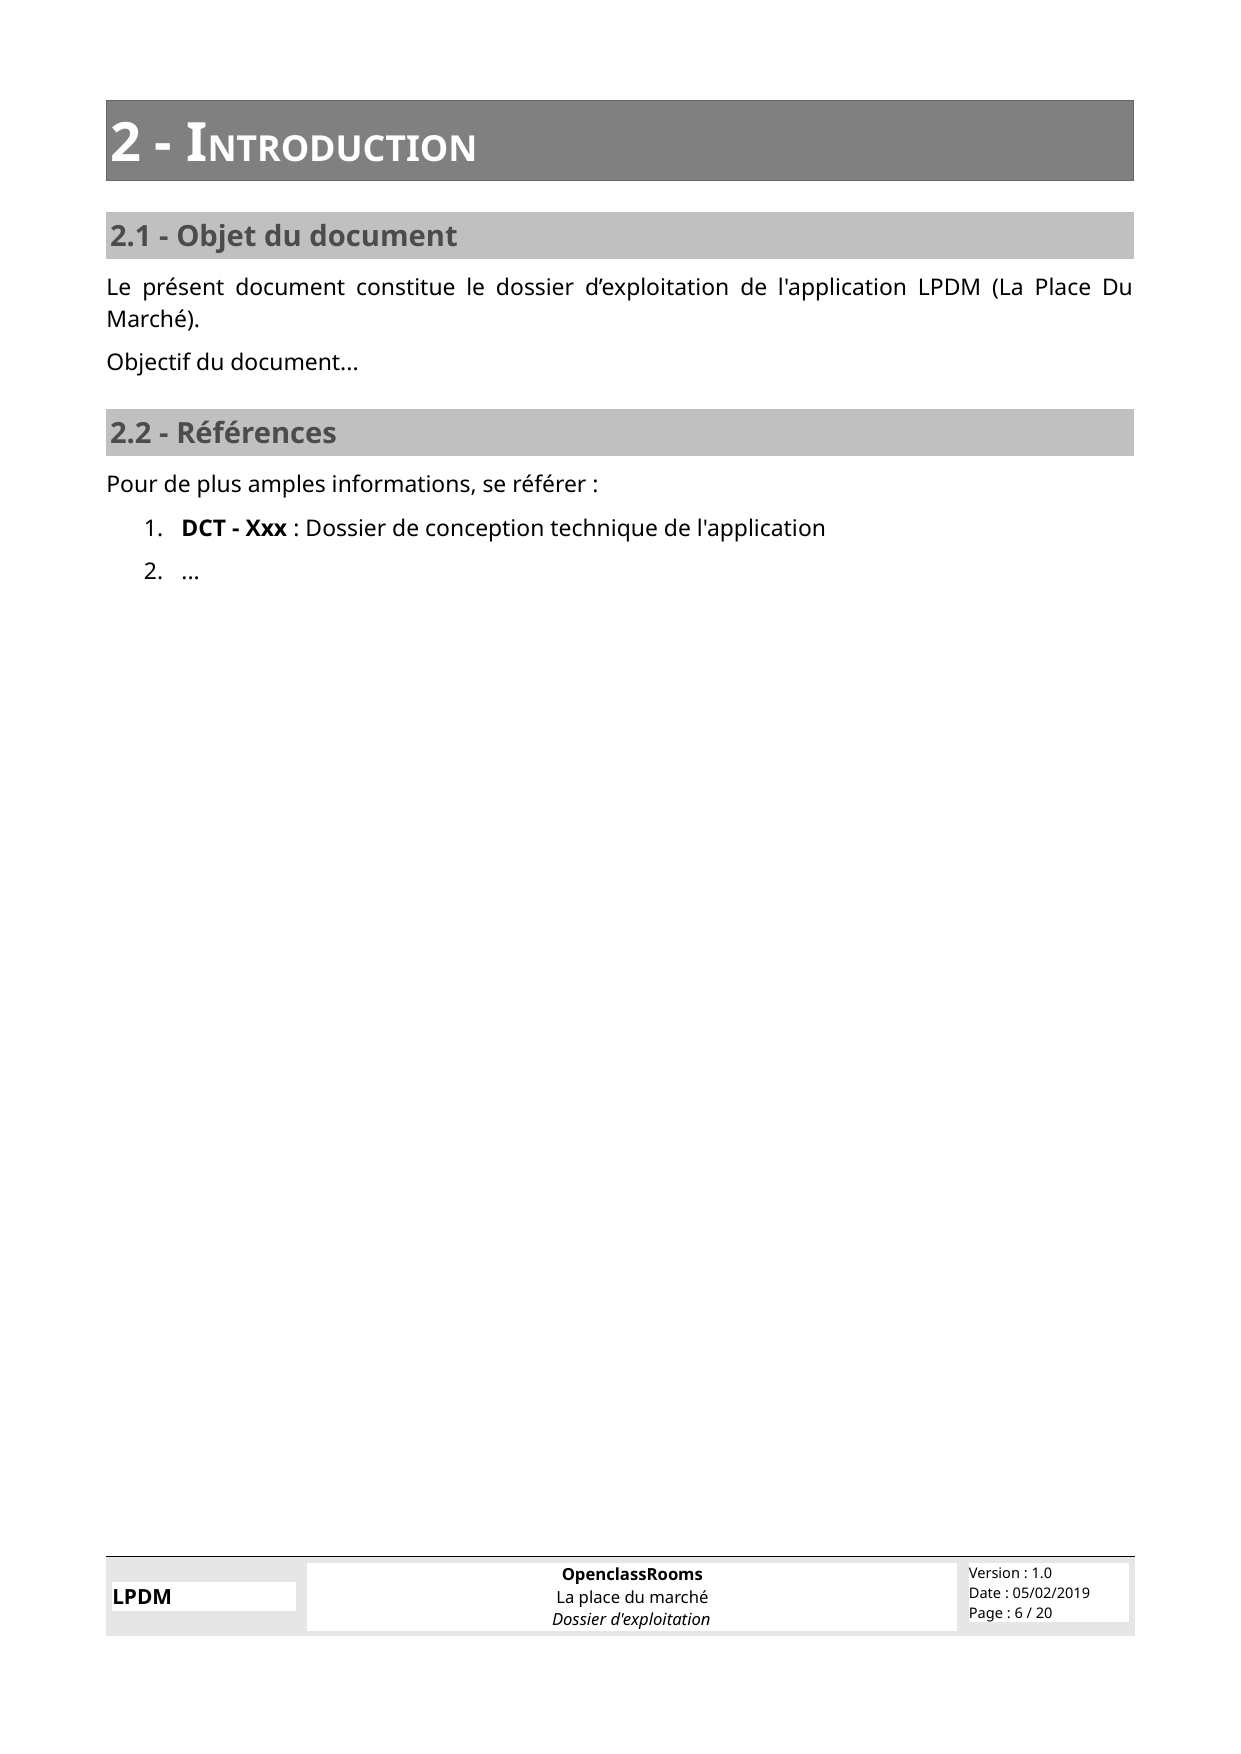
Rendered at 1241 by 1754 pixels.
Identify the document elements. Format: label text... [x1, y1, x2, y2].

subtitle Références [107, 410, 1133, 455]
subtitle Objet du document [107, 213, 1133, 258]
subtitle Introduction [107, 101, 1133, 180]
text Le présent document constitue le dossier d’exploitation de l'application LPDM (La Place Du Marché). [106, 271, 1134, 334]
list ... [144, 555, 1134, 587]
list DCT - Xxx : Dossier de conception technique de l'application [144, 512, 1134, 543]
text Pour de plus amples informations, se référer : [106, 468, 1134, 499]
text Objectif du document... [106, 346, 1134, 377]
